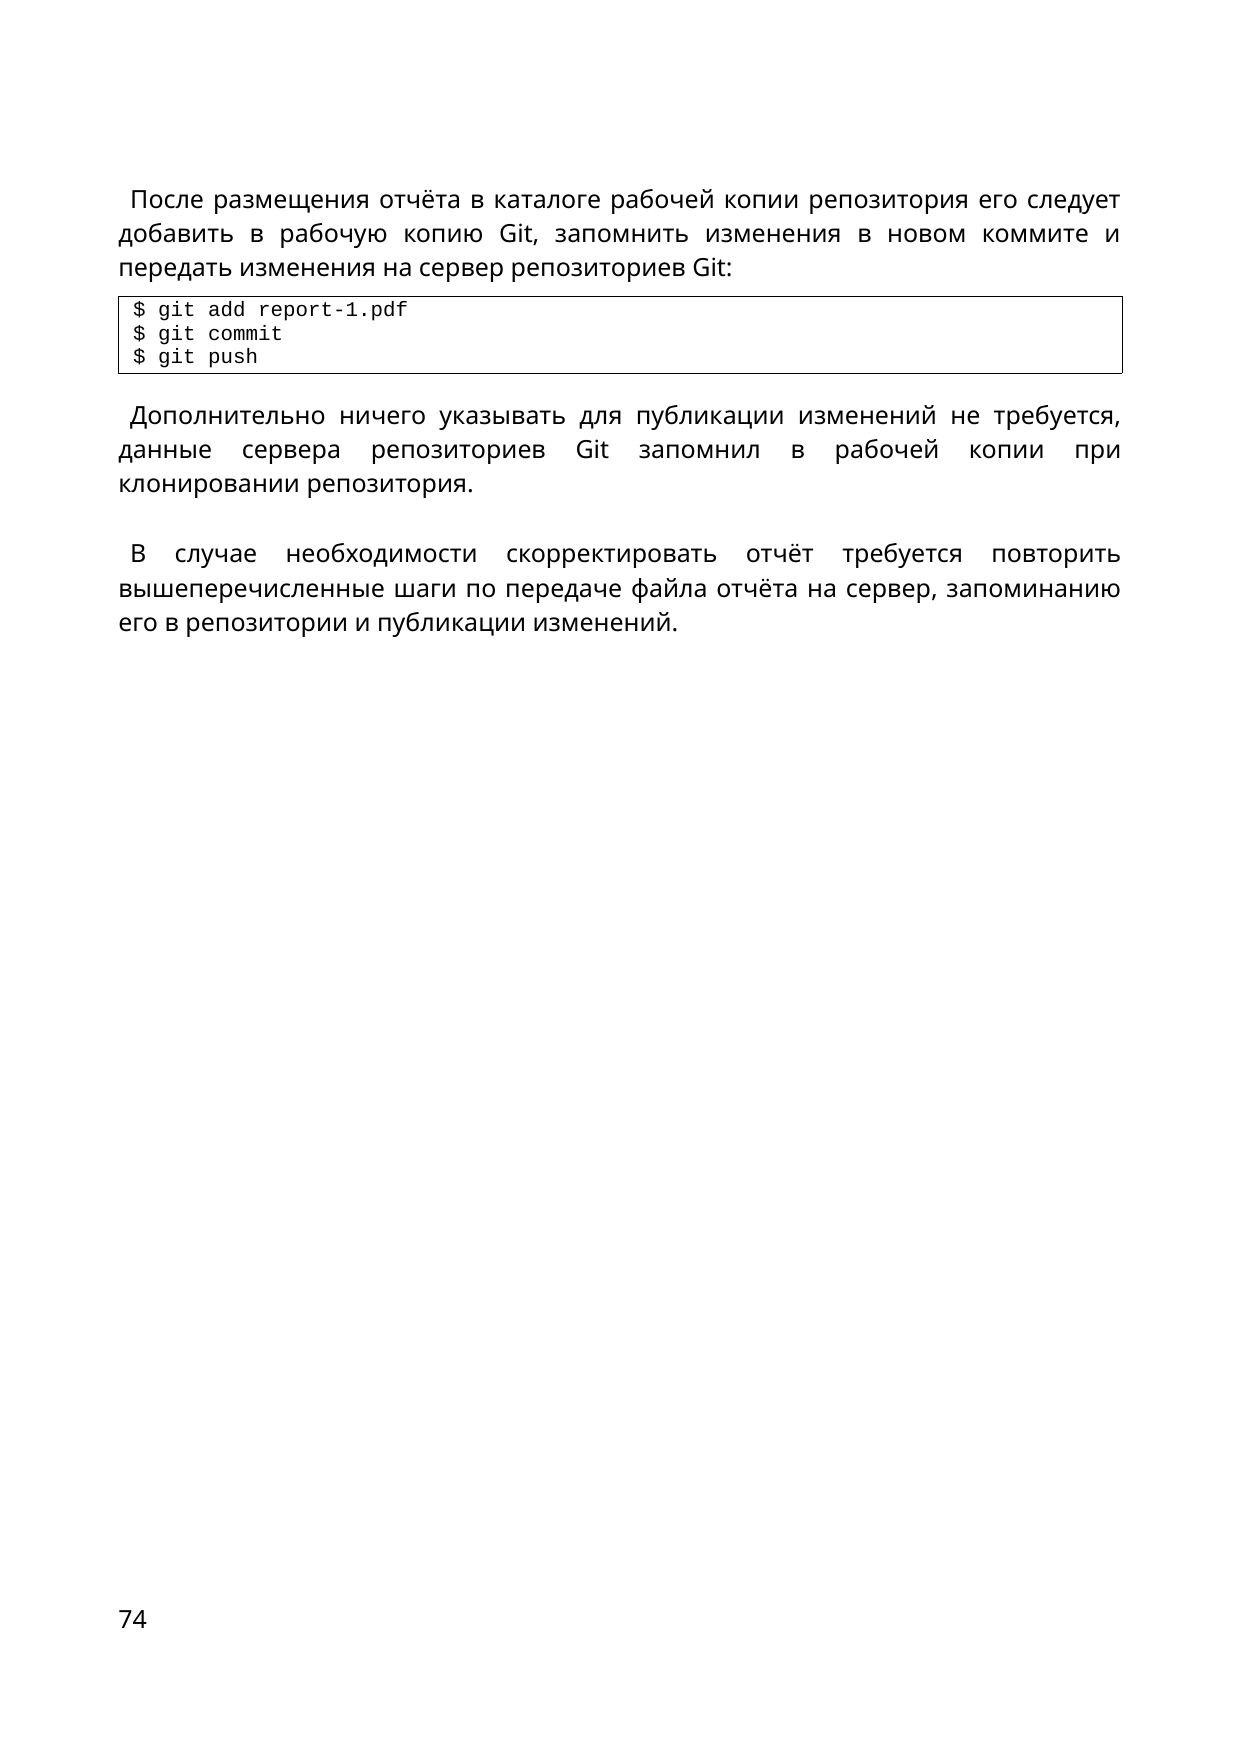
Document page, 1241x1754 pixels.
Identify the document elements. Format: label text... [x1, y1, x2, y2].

text После размещения отчёта в каталоге рабочей копии репозитория его следует добавить в рабочую копию Git, запомнить изменения в новом коммите и передать изменения на сервер репозиториев Git: [118, 182, 1122, 284]
text В случае необходимости скорректировать отчёт требуется повторить вышеперечисленные шаги по передаче файла отчёта на сервер, запоминанию его в репозитории и публикации изменений. [118, 536, 1122, 638]
text $ git push [119, 343, 1122, 373]
text $ git add report-1.pdf [119, 297, 1122, 320]
text $ git commit [119, 320, 1122, 343]
text Дополнительно ничего указывать для публикации изменений не требуется, данные сервера репозиториев Git запомнил в рабочей копии при клонировании репозитория. [118, 397, 1122, 499]
